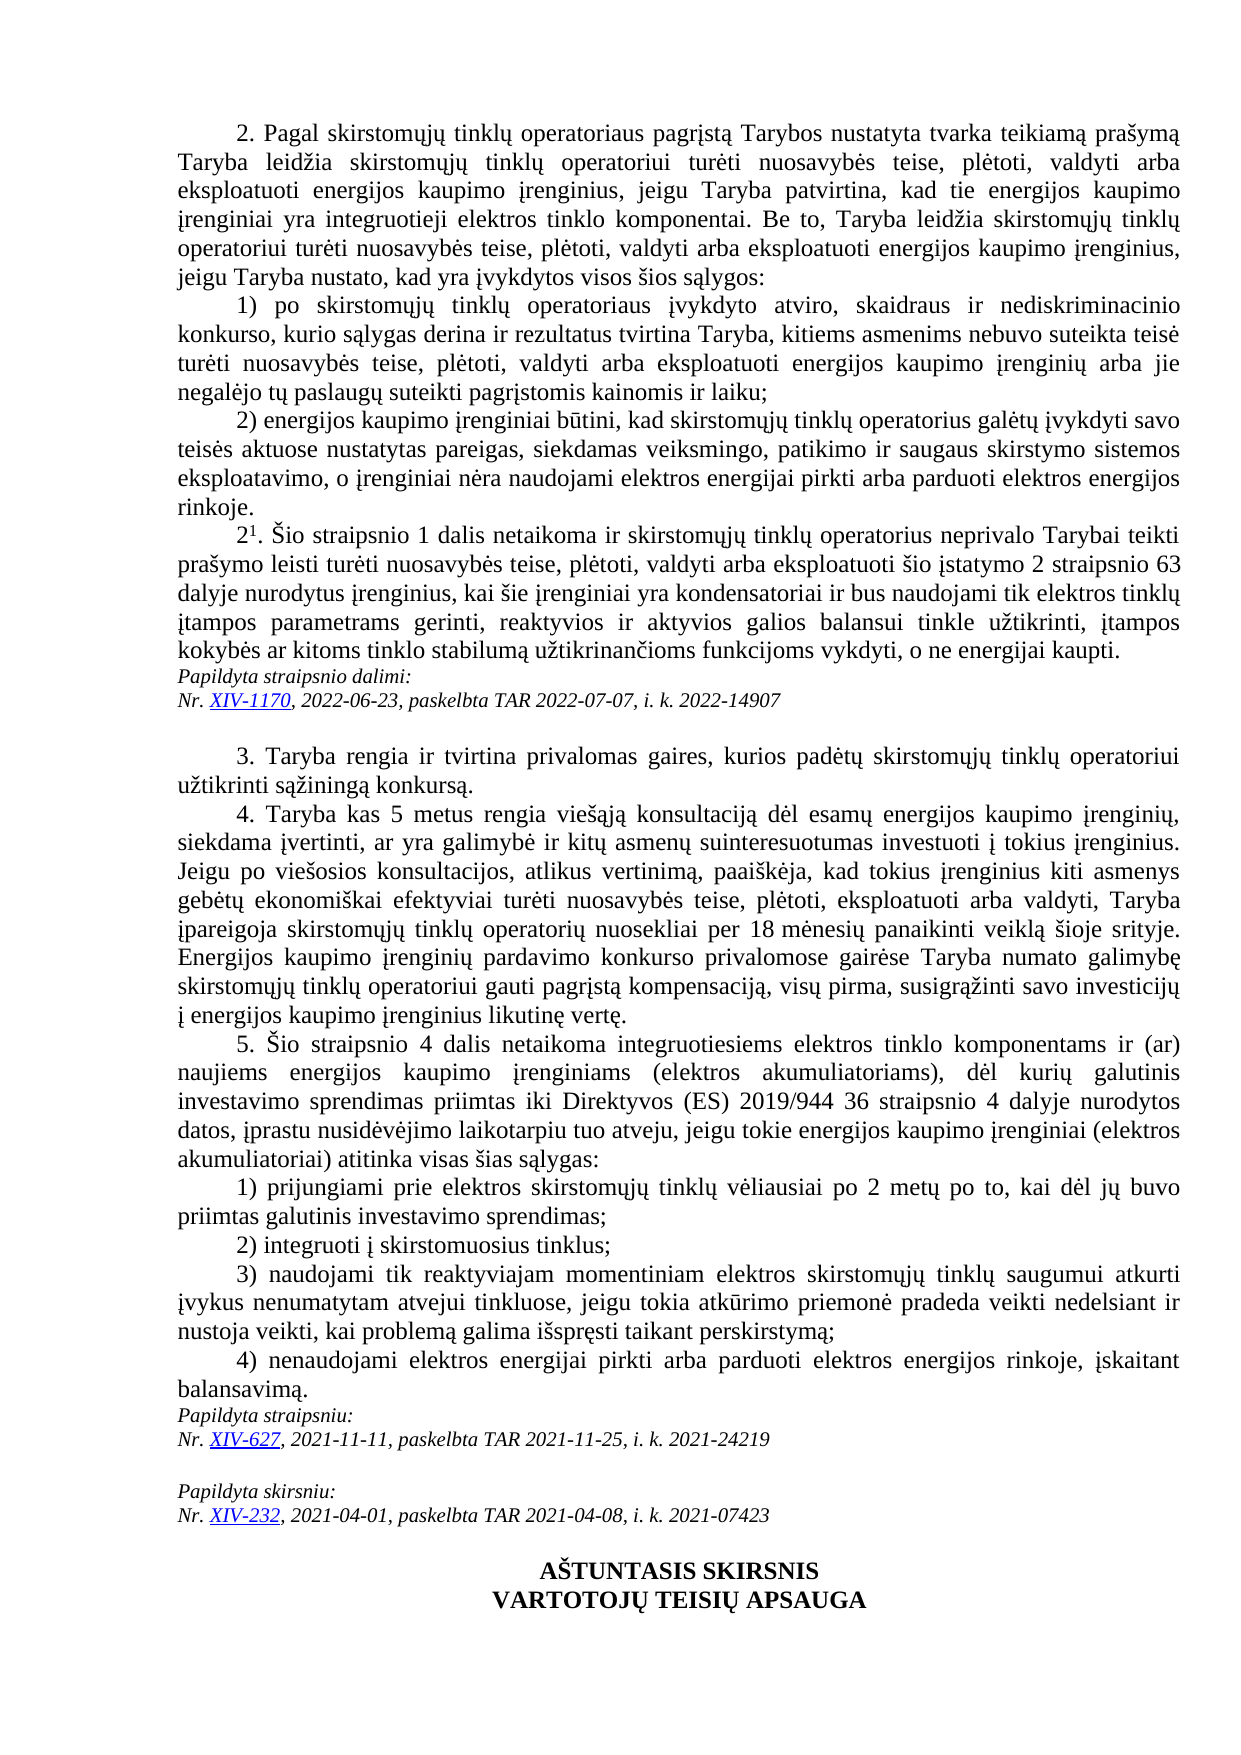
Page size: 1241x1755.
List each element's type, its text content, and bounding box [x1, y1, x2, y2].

text 21. Šio straipsnio 1 dalis netaikoma ir skirstomųjų tinklų operatorius neprivalo Tarybai teikti prašymo leisti turėti nuosavybės teise, plėtoti, valdyti arba eksploatuoti šio įstatymo 2 straipsnio 63 dalyje nurodytus įrenginius, kai šie įrenginiai yra kondensatoriai ir bus naudojami tik elektros tinklų įtampos parametrams gerinti, reaktyvios ir aktyvios galios balansui tinkle užtikrinti, įtampos kokybės ar kitoms tinklo stabilumą užtikrinančioms funkcijoms vykdyti, o ne energijai kaupti. [177, 521, 1181, 664]
text VARTOTOJŲ TEISIŲ APSAUGA [177, 1585, 1181, 1614]
text 5. Šio straipsnio 4 dalis netaikoma integruotiesiems elektros tinklo komponentams ir (ar) naujiems energijos kaupimo įrenginiams (elektros akumuliatoriams), dėl kurių galutinis investavimo sprendimas priimtas iki Direktyvos (ES) 2019/944 36 straipsnio 4 dalyje nurodytos datos, įprastu nusidėvėjimo laikotarpiu tuo atveju, jeigu tokie energijos kaupimo įrenginiai (elektros akumuliatoriai) atitinka visas šias sąlygas: [177, 1029, 1181, 1172]
text 2. Pagal skirstomųjų tinklų operatoriaus pagrįstą Tarybos nustatyta tvarka teikiamą prašymą Taryba leidžia skirstomųjų tinklų operatoriui turėti nuosavybės teise, plėtoti, valdyti arba eksploatuoti energijos kaupimo įrenginius, jeigu Taryba patvirtina, kad tie energijos kaupimo įrenginiai yra integruotieji elektros tinklo komponentai. Be to, Taryba leidžia skirstomųjų tinklų operatoriui turėti nuosavybės teise, plėtoti, valdyti arba eksploatuoti energijos kaupimo įrenginius, jeigu Taryba nustato, kad yra įvykdytos visos šios sąlygos: [177, 118, 1181, 291]
text Papildyta straipsnio dalimi: [177, 664, 1181, 688]
text 3. Taryba rengia ir tvirtina privalomas gaires, kurios padėtų skirstomųjų tinklų operatoriui užtikrinti sąžiningą konkursą. [177, 741, 1181, 799]
text Nr. XIV-232, 2021-04-01, paskelbta TAR 2021-04-08, i. k. 2021-07423 [177, 1503, 1181, 1527]
text Papildyta straipsniu: [177, 1402, 1181, 1427]
text Papildyta skirsniu: [177, 1479, 1181, 1503]
text 2) energijos kaupimo įrenginiai būtini, kad skirstomųjų tinklų operatorius galėtų įvykdyti savo teisės aktuose nustatytas pareigas, siekdamas veiksmingo, patikimo ir saugaus skirstymo sistemos eksploatavimo, o įrenginiai nėra naudojami elektros energijai pirkti arba parduoti elektros energijos rinkoje. [177, 406, 1181, 521]
text 3) naudojami tik reaktyviajam momentiniam elektros skirstomųjų tinklų saugumui atkurti įvykus nenumatytam atvejui tinkluose, jeigu tokia atkūrimo priemonė pradeda veikti nedelsiant ir nustoja veikti, kai problemą galima išspręsti taikant perskirstymą; [177, 1259, 1181, 1345]
text Nr. XIV-1170, 2022-06-23, paskelbta TAR 2022-07-07, i. k. 2022-14907 [177, 688, 1181, 712]
text AŠTUNTASIS SKIRSNIS [177, 1556, 1181, 1585]
text 1) prijungiami prie elektros skirstomųjų tinklų vėliausiai po 2 metų po to, kai dėl jų buvo priimtas galutinis investavimo sprendimas; [177, 1172, 1181, 1230]
text 4) nenaudojami elektros energijai pirkti arba parduoti elektros energijos rinkoje, įskaitant balansavimą. [177, 1345, 1181, 1402]
text Nr. XIV-627, 2021-11-11, paskelbta TAR 2021-11-25, i. k. 2021-24219 [177, 1427, 1181, 1451]
text 1) po skirstomųjų tinklų operatoriaus įvykdyto atviro, skaidraus ir nediskriminacinio konkurso, kurio sąlygas derina ir rezultatus tvirtina Taryba, kitiems asmenims nebuvo suteikta teisė turėti nuosavybės teise, plėtoti, valdyti arba eksploatuoti energijos kaupimo įrenginių arba jie negalėjo tų paslaugų suteikti pagrįstomis kainomis ir laiku; [177, 291, 1181, 406]
text 4. Taryba kas 5 metus rengia viešąją konsultaciją dėl esamų energijos kaupimo įrenginių, siekdama įvertinti, ar yra galimybė ir kitų asmenų suinteresuotumas investuoti į tokius įrenginius. Jeigu po viešosios konsultacijos, atlikus vertinimą, paaiškėja, kad tokius įrenginius kiti asmenys gebėtų ekonomiškai efektyviai turėti nuosavybės teise, plėtoti, eksploatuoti arba valdyti, Taryba įpareigoja skirstomųjų tinklų operatorių nuosekliai per 18 mėnesių panaikinti veiklą šioje srityje. Energijos kaupimo įrenginių pardavimo konkurso privalomose gairėse Taryba numato galimybę skirstomųjų tinklų operatoriui gauti pagrįstą kompensaciją, visų pirma, susigrąžinti savo investicijų į energijos kaupimo įrenginius likutinę vertę. [177, 799, 1181, 1029]
text 2) integruoti į skirstomuosius tinklus; [177, 1230, 1181, 1259]
